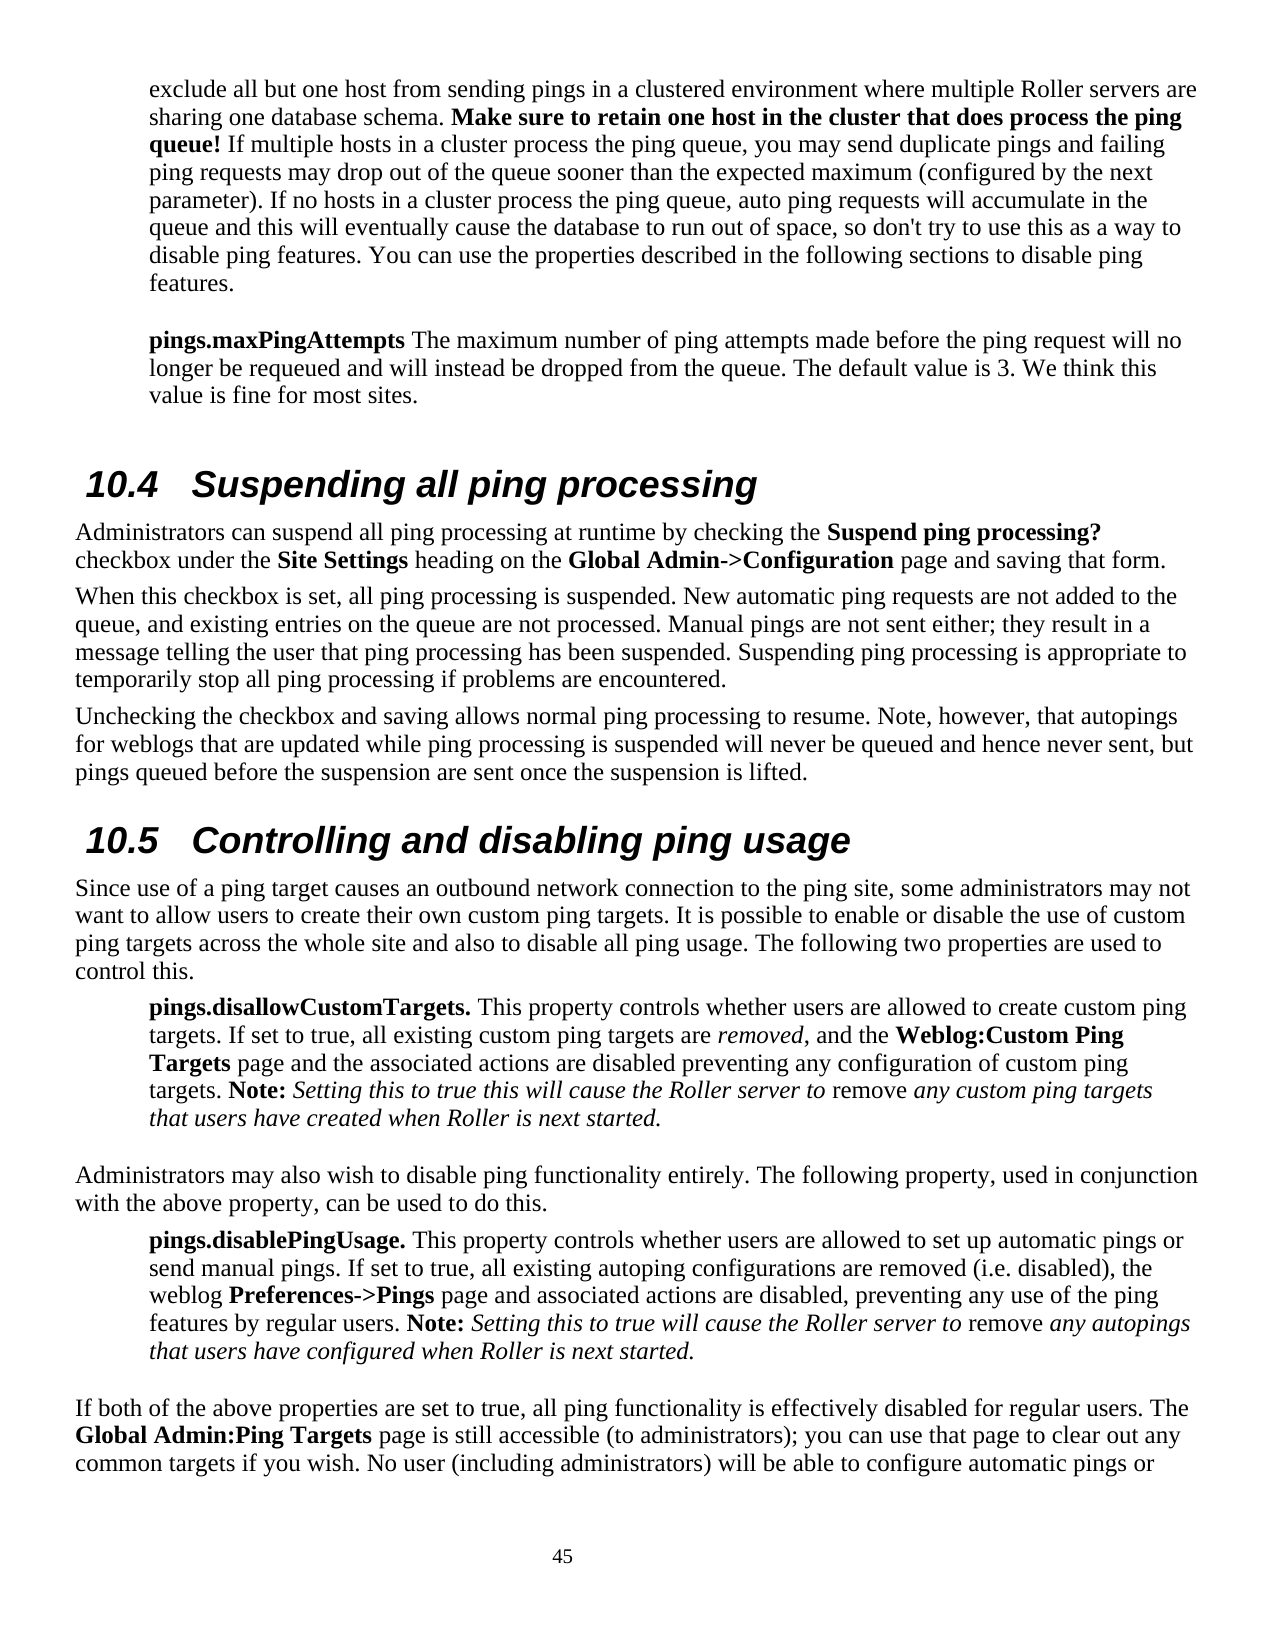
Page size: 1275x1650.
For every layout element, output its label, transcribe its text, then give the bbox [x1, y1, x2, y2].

list pings.disallowCustomTargets. This property controls whether users are allowed to create custom ping targets. If set to true, all existing custom ping targets are removed, and the Weblog:Custom Ping Targets page and the associated actions are disabled preventing any configuration of custom ping targets. Note: Setting this to true this will cause the Roller server to remove any custom ping targets that users have created when Roller is next started. [149, 993, 1200, 1132]
text If both of the above properties are set to true, all ping functionality is effectively disabled for regular users. The Global Admin:Ping Targets page is still accessible (to administrators); you can use that page to clear out any common targets if you wish. No user (including administrators) will be able to configure automatic pings or [75, 1394, 1200, 1477]
subtitle Suspending all ping processing [75, 464, 1200, 506]
list pings.maxPingAttempts The maximum number of ping attempts made before the ping request will no longer be requeued and will instead be dropped from the queue. The default value is 3. We think this value is fine for most sites. [149, 326, 1200, 409]
text Administrators may also wish to disable ping functionality entirely. The following property, used in conjunction with the above property, can be used to do this. [75, 1162, 1200, 1217]
list exclude all but one host from sending pings in a clustered environment where multiple Roller servers are sharing one database schema. Make sure to retain one host in the cluster that does process the ping queue! If multiple hosts in a cluster process the ping queue, you may send duplicate pings and failing ping requests may drop out of the queue sooner than the expected maximum (configured by the next parameter). If no hosts in a cluster process the ping queue, auto ping requests will accumulate in the queue and this will eventually cause the database to run out of space, so don't try to use this as a way to disable ping features. You can use the properties described in the following sections to disable ping features. [149, 75, 1200, 297]
text Administrators can suspend all ping processing at runtime by checking the Suspend ping processing? checkbox under the Site Settings heading on the Global Admin->Configuration page and saving that form. [75, 518, 1200, 573]
text Unchecking the checkbox and saving allows normal ping processing to resume. Note, however, that autopings for weblogs that are updated while ping processing is suspended will never be queued and hence never sent, but pings queued before the suspension are sent once the suspension is lifted. [75, 702, 1200, 785]
text When this checkbox is set, all ping processing is suspended. New automatic ping requests are not added to the queue, and existing entries on the queue are not processed. Manual pings are not sent either; they result in a message telling the user that ping processing has been suspended. Suspending ping processing is appropriate to temporarily stop all ping processing if problems are encountered. [75, 582, 1200, 693]
list pings.disablePingUsage. This property controls whether users are allowed to set up automatic pings or send manual pings. If set to true, all existing autoping configurations are removed (i.e. disabled), the weblog Preferences->Pings page and associated actions are disabled, preventing any use of the ping features by regular users. Note: Setting this to true will cause the Roller server to remove any autopings that users have configured when Roller is next started. [149, 1226, 1200, 1364]
subtitle Controlling and disabling ping usage [75, 819, 1200, 861]
text Since use of a ping target causes an outbound network connection to the ping site, some administrators may not want to allow users to create their own custom ping targets. It is possible to enable or disable the use of custom ping targets across the whole site and also to disable all ping usage. The following two properties are used to control this. [75, 874, 1200, 984]
